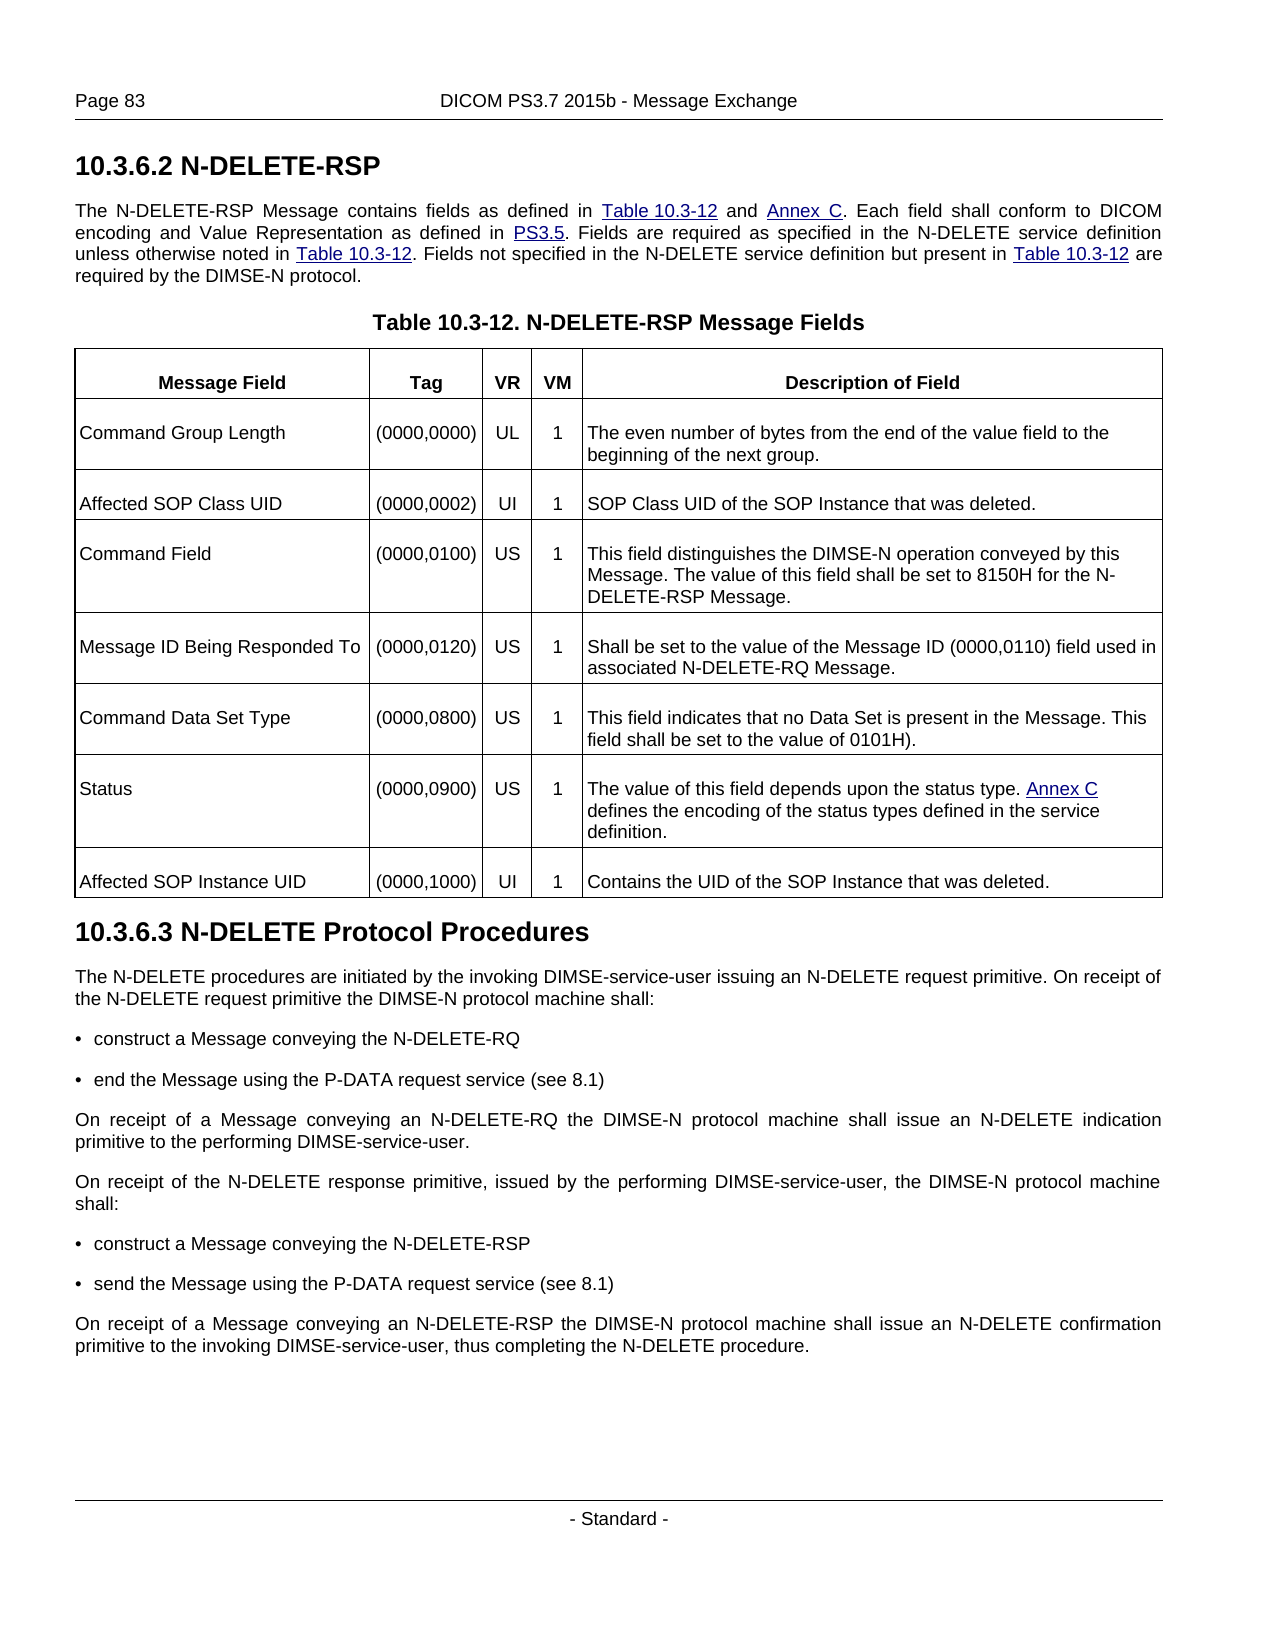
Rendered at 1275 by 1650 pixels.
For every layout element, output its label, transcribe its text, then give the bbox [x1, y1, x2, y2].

text On receipt of the N-DELETE response primitive, issued by the performing DIMSE-service-user, the DIMSE-N protocol machine shall: [75, 1171, 1162, 1214]
table_cell US [483, 613, 531, 683]
table_cell UL [483, 399, 531, 469]
table_cell 1 [532, 520, 582, 612]
table_cell SOP Class UID of the SOP Instance that was deleted. [583, 470, 1162, 519]
table_cell US [483, 520, 531, 612]
text 10.3.6.2 N-DELETE-RSP [75, 150, 1162, 181]
table_cell (0000,0002) [370, 470, 482, 519]
table_cell Contains the UID of the SOP Instance that was deleted. [583, 848, 1162, 897]
table_cell US [483, 755, 531, 847]
table_cell The value of this field depends upon the status type. Annex C defines the encoding of the status types defined in the service definition. [583, 755, 1162, 847]
table_cell Affected SOP Instance UID [76, 848, 369, 897]
text The N-DELETE procedures are initiated by the invoking DIMSE-service-user issuing an N-DELETE request primitive. On receipt of the N-DELETE request primitive the DIMSE-N protocol machine shall: [75, 966, 1162, 1009]
table_cell 1 [532, 684, 582, 754]
table_cell 1 [532, 613, 582, 683]
table_cell Command Field [76, 520, 369, 612]
table_cell US [483, 684, 531, 754]
table_cell (0000,0000) [370, 399, 482, 469]
table_header Description of Field [583, 349, 1162, 398]
table_cell Command Data Set Type [76, 684, 369, 754]
text The N-DELETE-RSP Message contains fields as defined in Table 10.3-12 and Annex C. Each field shall conform to DICOM encoding and Value Representation as defined in PS3.5. Fields are required as specified in the N-DELETE service definition unless otherwise noted in Table 10.3-12. Fields not specified in the N-DELETE service definition but present in Table 10.3-12 are required by the DIMSE-N protocol. [75, 200, 1162, 286]
table_cell UI [483, 470, 531, 519]
table_cell 1 [532, 848, 582, 897]
table_cell (0000,0100) [370, 520, 482, 612]
text Table 10.3-12. N-DELETE-RSP Message Fields [75, 309, 1162, 334]
table_header Message Field [76, 349, 369, 398]
text 10.3.6.3 N-DELETE Protocol Procedures [75, 916, 1162, 948]
table_cell Status [76, 755, 369, 847]
list construct a Message conveying the N-DELETE-RQ [75, 1028, 1162, 1050]
table_cell Affected SOP Class UID [76, 470, 369, 519]
list send the Message using the P-DATA request service (see 8.1) [75, 1273, 1162, 1294]
table_cell This field indicates that no Data Set is present in the Message. This field shall be set to the value of 0101H). [583, 684, 1162, 754]
table_cell (0000,0900) [370, 755, 482, 847]
table_cell (0000,0800) [370, 684, 482, 754]
table_cell (0000,0120) [370, 613, 482, 683]
table_header Tag [370, 349, 482, 398]
table_cell (0000,1000) [370, 848, 482, 897]
table_cell The even number of bytes from the end of the value field to the beginning of the next group. [583, 399, 1162, 469]
text On receipt of a Message conveying an N-DELETE-RQ the DIMSE-N protocol machine shall issue an N-DELETE indication primitive to the performing DIMSE-service-user. [75, 1109, 1162, 1152]
list end the Message using the P-DATA request service (see 8.1) [75, 1068, 1162, 1090]
table_cell Command Group Length [76, 399, 369, 469]
list construct a Message conveying the N-DELETE-RSP [75, 1233, 1162, 1254]
text On receipt of a Message conveying an N-DELETE-RSP the DIMSE-N protocol machine shall issue an N-DELETE confirmation primitive to the invoking DIMSE-service-user, thus completing the N-DELETE procedure. [75, 1313, 1162, 1356]
table_header VM [532, 349, 582, 398]
table_cell 1 [532, 399, 582, 469]
table_cell 1 [532, 470, 582, 519]
table_cell This field distinguishes the DIMSE-N operation conveyed by this Message. The value of this field shall be set to 8150H for the N-DELETE-RSP Message. [583, 520, 1162, 612]
table_header VR [483, 349, 531, 398]
table_cell Message ID Being Responded To [76, 613, 369, 683]
table_cell 1 [532, 755, 582, 847]
table_cell UI [483, 848, 531, 897]
table_cell Shall be set to the value of the Message ID (0000,0110) field used in associated N-DELETE-RQ Message. [583, 613, 1162, 683]
